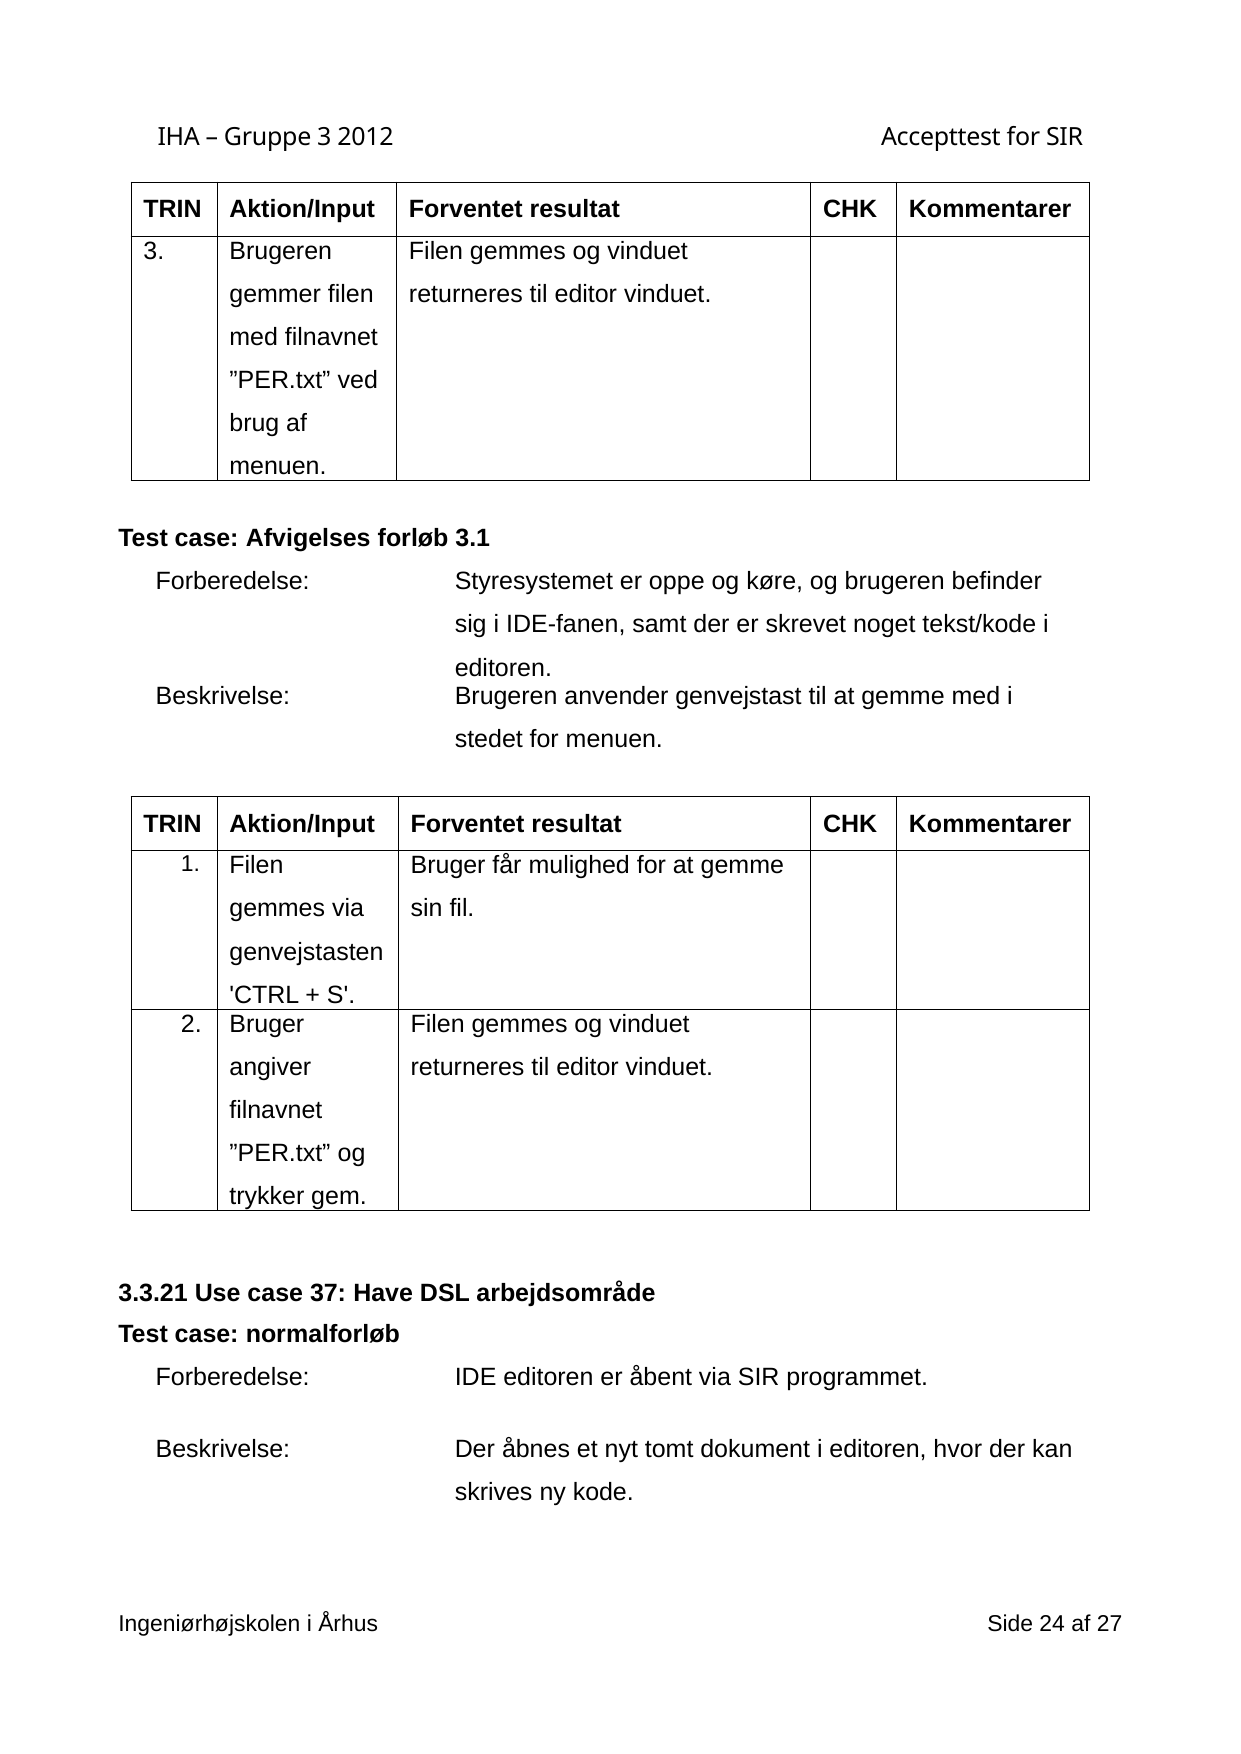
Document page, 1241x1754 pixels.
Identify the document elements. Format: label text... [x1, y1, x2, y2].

table_header CHK [811, 797, 896, 850]
table_cell Filen gemmes via genvejstasten 'CTRL + S'. [218, 851, 398, 1008]
table_cell [811, 851, 896, 1008]
table_header IDE editoren er åbent via SIR programmet. [443, 1363, 1089, 1434]
table_header Kommentarer [897, 183, 1089, 236]
table_cell Bruger angiver filnavnet ”PER.txt” og trykker gem. [218, 1010, 398, 1210]
table_header Forberedelse: [144, 566, 443, 681]
table_cell [897, 237, 1089, 480]
table_cell [132, 237, 217, 480]
table_cell [132, 851, 217, 1008]
table_cell [897, 1010, 1089, 1210]
table_cell [811, 237, 896, 480]
table_cell Brugeren anvender genvejstast til at gemme med i stedet for menuen. [443, 681, 1089, 753]
table_cell Filen gemmes og vinduet returneres til editor vinduet. [399, 1010, 810, 1210]
table_header Aktion/Input [218, 183, 396, 236]
table_header CHK [811, 183, 896, 236]
table_cell Filen gemmes og vinduet returneres til editor vinduet. [397, 237, 810, 480]
table_cell [132, 1010, 217, 1210]
table_cell Bruger får mulighed for at gemme sin fil. [399, 851, 810, 1008]
table_header TRIN [132, 797, 217, 850]
table_cell Der åbnes et nyt tomt dokument i editoren, hvor der kan skrives ny kode. [443, 1434, 1089, 1506]
table_header Styresystemet er oppe og køre, og brugeren befinder sig i IDE-fanen, samt der er skrevet noget tekst/kode i editoren. [443, 566, 1089, 681]
table_header Aktion/Input [218, 797, 398, 850]
text Test case: Afvigelses forløb 3.1 [118, 523, 1122, 552]
table_header Forventet resultat [397, 183, 810, 236]
table_header Forventet resultat [399, 797, 810, 850]
table_cell Beskrivelse: [144, 681, 443, 753]
table_cell [811, 1010, 896, 1210]
table_header Kommentarer [897, 797, 1089, 850]
table_cell [897, 851, 1089, 1008]
subtitle 3.3.21 Use case 37: Have DSL arbejdsområde [118, 1278, 1122, 1307]
table_header Forberedelse: [144, 1363, 443, 1434]
text Test case: normalforløb [118, 1319, 1122, 1348]
table_cell Brugeren gemmer filen med filnavnet ”PER.txt” ved brug af menuen. [218, 237, 396, 480]
table_cell Beskrivelse: [144, 1434, 443, 1506]
table_header TRIN [132, 183, 217, 236]
